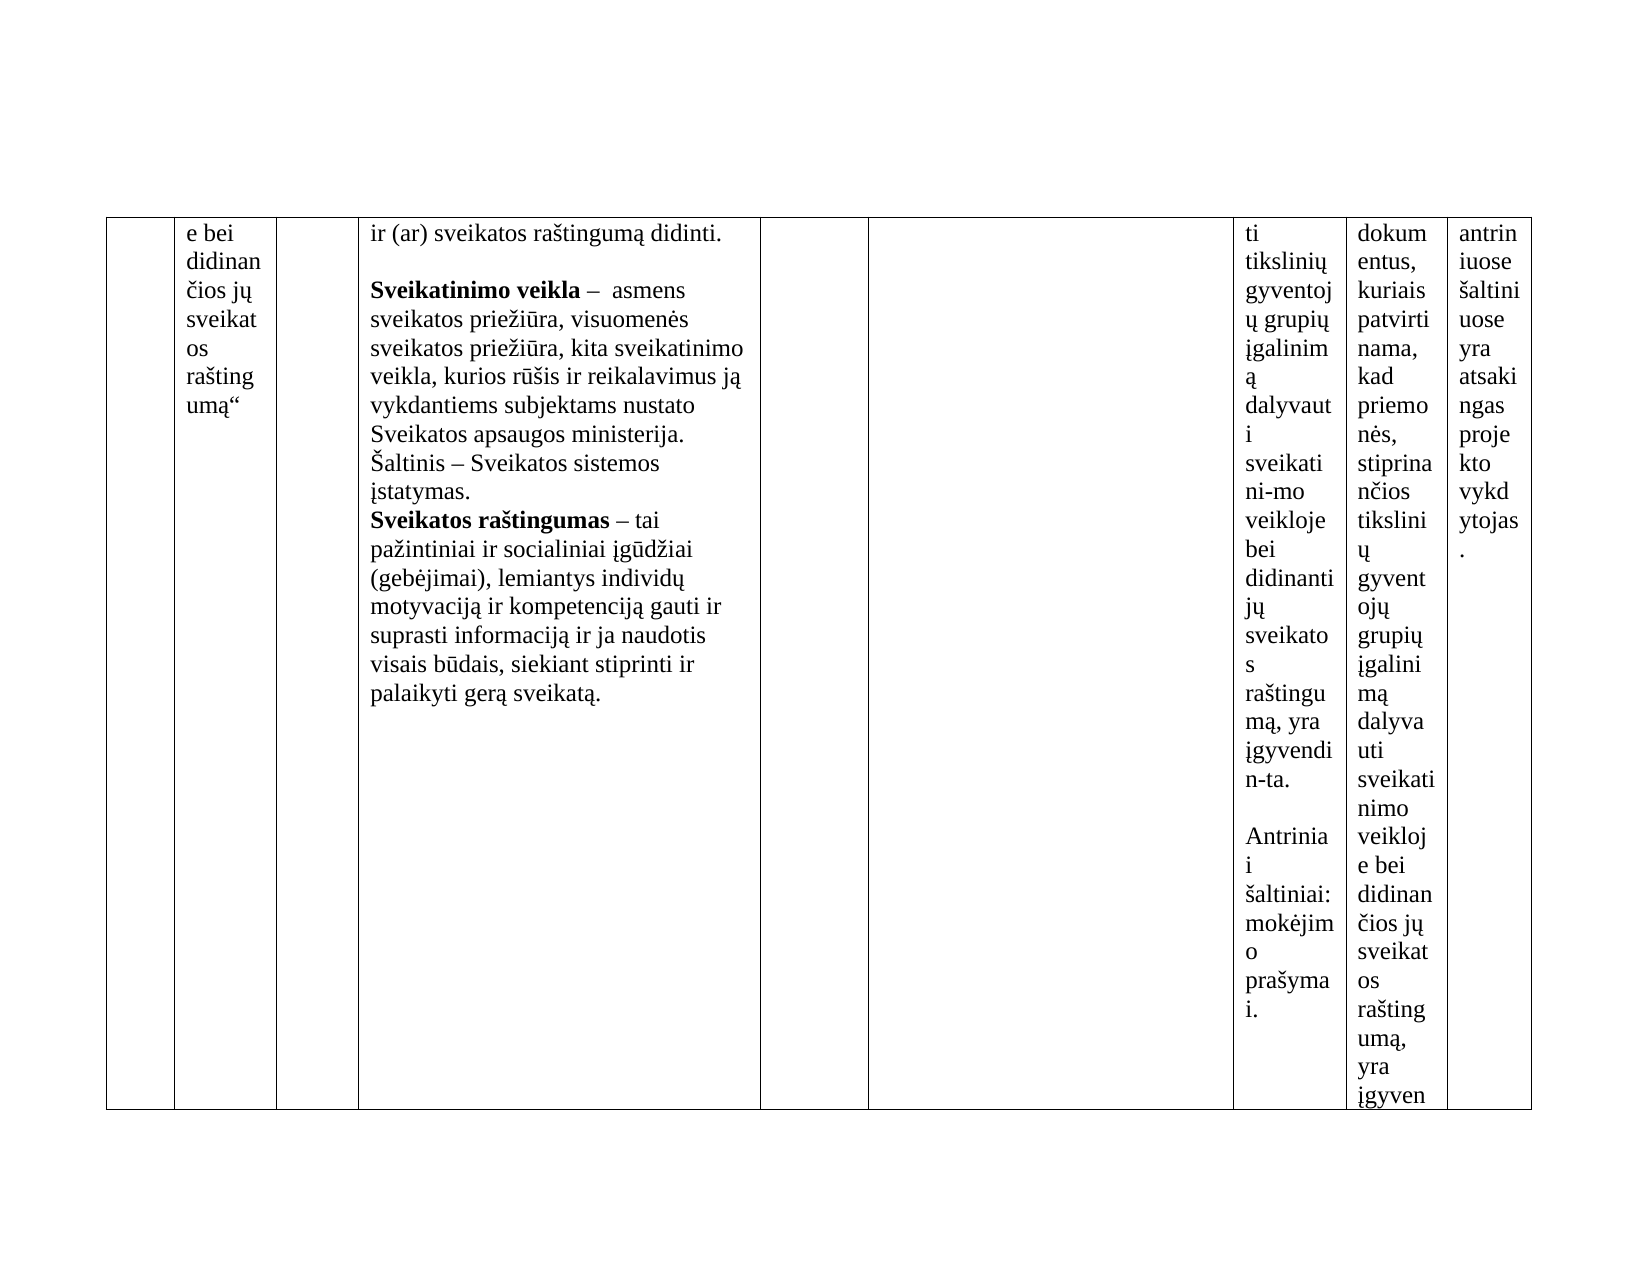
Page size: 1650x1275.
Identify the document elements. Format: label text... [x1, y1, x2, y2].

table_cell dokumentus, kuriais patvirtinama, kad priemonės, stiprinančios tikslinių gyventojų grupių įgalinimą dalyvauti sveikatinimo veikloje bei didinančios jų sveikatos raštingumą, yra įgyven [1347, 218, 1447, 1109]
table_cell ir (ar) sveikatos raštingumą didinti. Sveikatinimo veikla – asmens sveikatos priežiūra, visuomenės sveikatos priežiūra, kita sveikatinimo veikla, kurios rūšis ir reikalavimus ją vykdantiems subjektams nustato Sveikatos apsaugos ministerija. Šaltinis – Sveikatos sistemos įstatymas. Sveikatos raštingumas – tai pažintiniai ir socialiniai įgūdžiai (gebėjimai), lemiantys individų motyvaciją ir kompetenciją gauti ir suprasti informaciją ir ja naudotis visais būdais, siekiant stiprinti ir palaikyti gerą sveikatą. [359, 218, 760, 1109]
table_cell e bei didinančios jų sveikatos raštingumą“ [175, 218, 276, 1109]
table_cell antriniuose šaltiniuose yra atsakingas projekto vykdytojas. [1448, 218, 1531, 1109]
table_cell [107, 218, 174, 1109]
table_cell ti tikslinių gyventojų grupių įgalinimą dalyvauti sveikatini-mo veikloje bei didinanti jų sveikatos raštingumą, yra įgyvendin-ta. Antriniai šaltiniai: mokėjimo prašymai. [1234, 218, 1346, 1109]
table_cell [869, 218, 1233, 1109]
table_cell [277, 218, 358, 1109]
table_cell [761, 218, 868, 1109]
